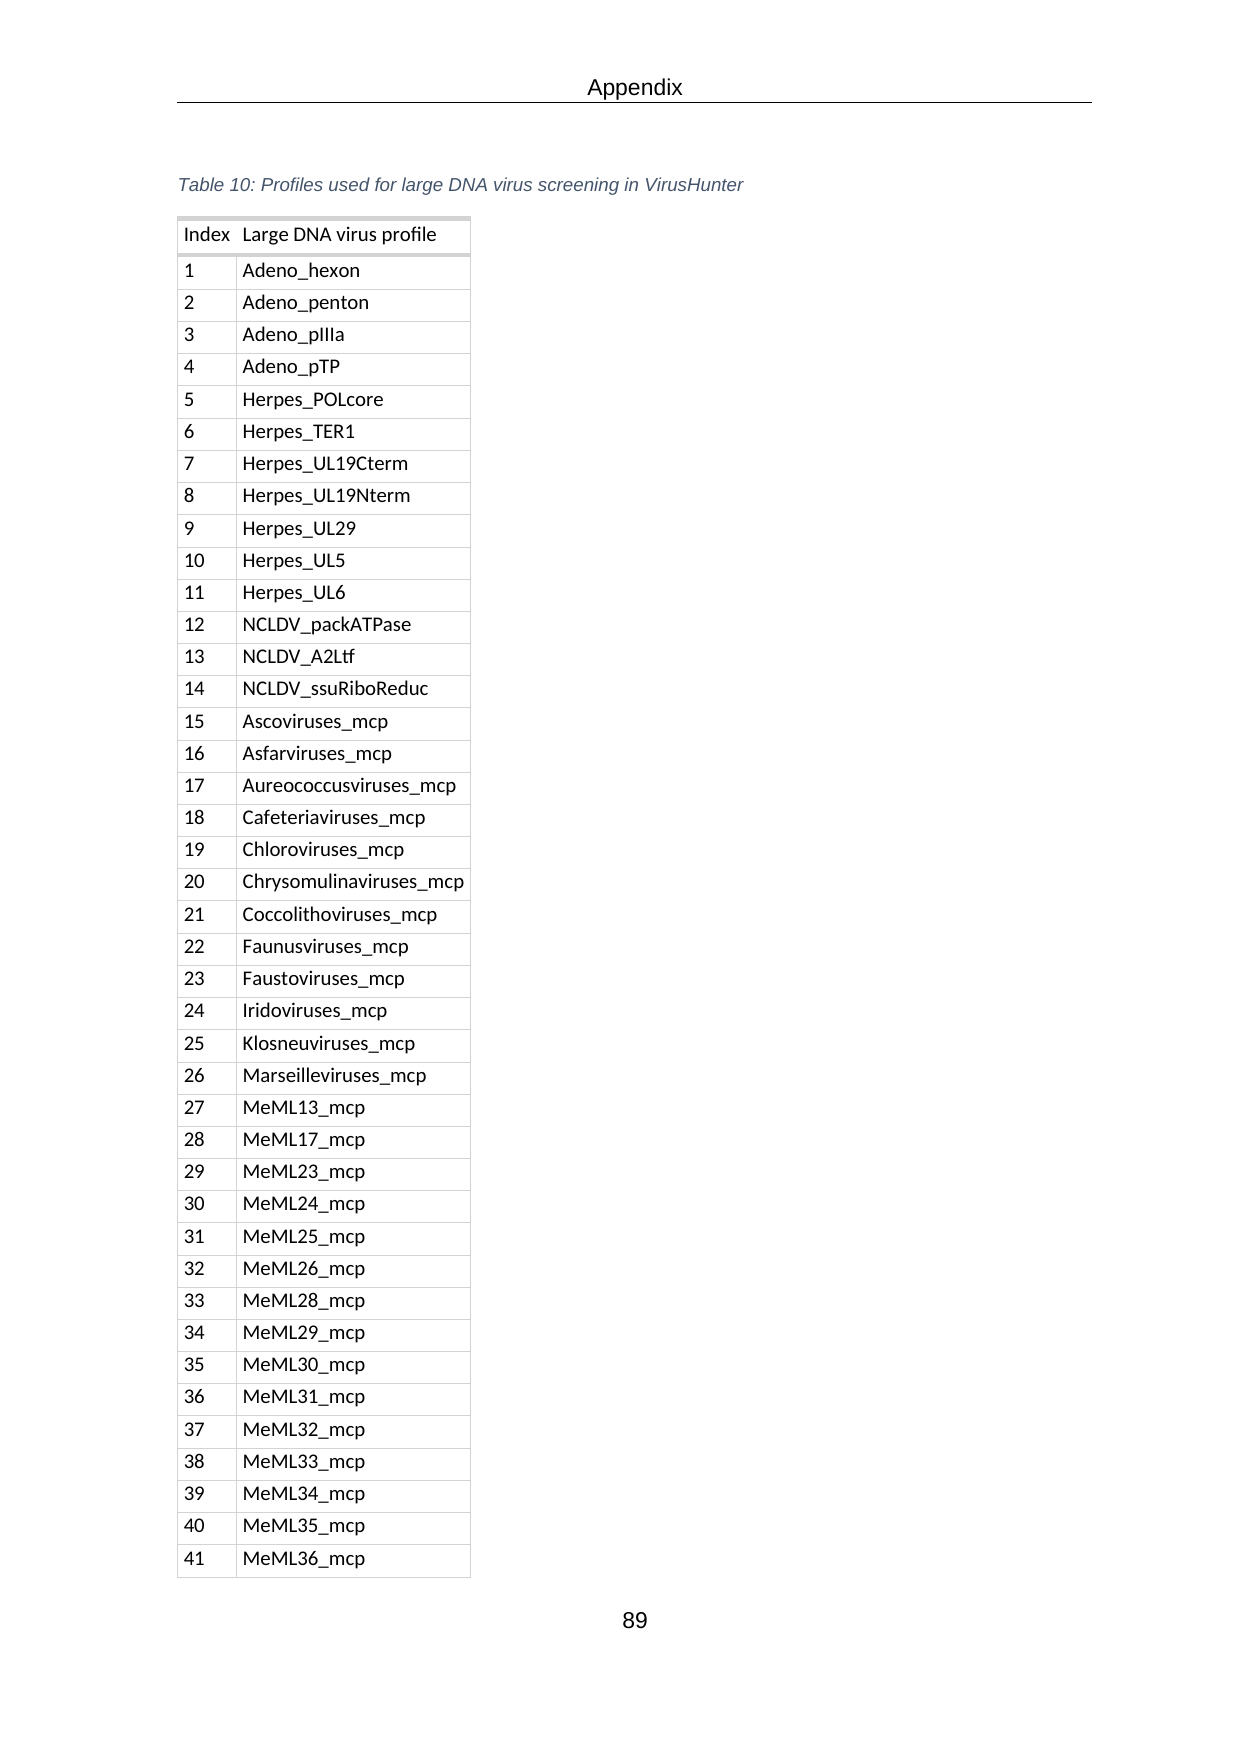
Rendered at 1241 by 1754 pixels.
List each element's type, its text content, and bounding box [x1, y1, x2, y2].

table_cell 9 [178, 515, 236, 546]
table_cell 10 [178, 548, 236, 578]
table_cell 3 [178, 322, 236, 353]
table_cell 8 [178, 483, 236, 514]
table_cell 35 [178, 1352, 236, 1383]
table_cell Asfarviruses_mcp [237, 741, 470, 772]
text Table 10: Profiles used for large DNA virus screening in VirusHunter [177, 174, 1092, 195]
table_cell 32 [178, 1256, 236, 1287]
table_cell MeML32_mcp [237, 1416, 470, 1448]
table_cell MeML30_mcp [237, 1352, 470, 1383]
table_cell Herpes_UL6 [237, 580, 470, 611]
table_cell Klosneuviruses_mcp [237, 1030, 470, 1061]
table_cell MeML36_mcp [237, 1545, 470, 1576]
table_cell 31 [178, 1223, 236, 1254]
table_cell 6 [178, 419, 236, 450]
table_cell MeML23_mcp [237, 1159, 470, 1190]
table_cell 24 [178, 998, 236, 1029]
table_cell Herpes_TER1 [237, 419, 470, 450]
table_cell 17 [178, 773, 236, 804]
table_header Index [178, 221, 236, 252]
table_cell 27 [178, 1095, 236, 1126]
table_cell Adeno_pIIIa [237, 322, 470, 353]
table_cell 2 [178, 290, 236, 321]
table_cell Adeno_pTP [237, 354, 470, 385]
table_cell 5 [178, 386, 236, 418]
table_cell 41 [178, 1545, 236, 1576]
table_cell 15 [178, 708, 236, 739]
table_cell 19 [178, 837, 236, 868]
table_cell MeML24_mcp [237, 1191, 470, 1222]
table_cell Herpes_UL19Nterm [237, 483, 470, 514]
table_cell MeML34_mcp [237, 1481, 470, 1512]
table_cell 16 [178, 741, 236, 772]
table_cell MeML13_mcp [237, 1095, 470, 1126]
table_cell 34 [178, 1320, 236, 1351]
table_cell 23 [178, 966, 236, 997]
table_cell Adeno_penton [237, 290, 470, 321]
table_cell Herpes_UL19Cterm [237, 451, 470, 482]
table_cell 36 [178, 1384, 236, 1415]
table_cell Chloroviruses_mcp [237, 837, 470, 868]
table_cell 26 [178, 1063, 236, 1093]
table_cell MeML28_mcp [237, 1288, 470, 1319]
table_cell 20 [178, 869, 236, 900]
table_cell MeML35_mcp [237, 1513, 470, 1544]
table_cell NCLDV_A2Ltf [237, 644, 470, 675]
table_cell MeML33_mcp [237, 1449, 470, 1480]
table_cell MeML29_mcp [237, 1320, 470, 1351]
table_cell NCLDV_packATPase [237, 612, 470, 643]
table_cell Marseilleviruses_mcp [237, 1063, 470, 1093]
table_cell 22 [178, 934, 236, 965]
table_cell 7 [178, 451, 236, 482]
table_cell 12 [178, 612, 236, 643]
table_cell 25 [178, 1030, 236, 1061]
table_cell Aureococcusviruses_mcp [237, 773, 470, 804]
table_cell 14 [178, 676, 236, 707]
table_cell 18 [178, 805, 236, 836]
table_cell 29 [178, 1159, 236, 1190]
table_cell Faunusviruses_mcp [237, 934, 470, 965]
table_cell Coccolithoviruses_mcp [237, 901, 470, 933]
table_cell Herpes_POLcore [237, 386, 470, 418]
table_cell Cafeteriaviruses_mcp [237, 805, 470, 836]
table_cell Faustoviruses_mcp [237, 966, 470, 997]
table_cell 37 [178, 1416, 236, 1448]
table_cell Iridoviruses_mcp [237, 998, 470, 1029]
table_cell 30 [178, 1191, 236, 1222]
table_cell 21 [178, 901, 236, 933]
table_cell MeML25_mcp [237, 1223, 470, 1254]
table_cell MeML26_mcp [237, 1256, 470, 1287]
table_cell Adeno_hexon [237, 257, 470, 289]
table_cell 13 [178, 644, 236, 675]
table_cell NCLDV_ssuRiboReduc [237, 676, 470, 707]
table_cell 39 [178, 1481, 236, 1512]
table_header Large DNA virus profile [236, 221, 470, 252]
table_cell Herpes_UL29 [237, 515, 470, 546]
table_cell 40 [178, 1513, 236, 1544]
table_cell 33 [178, 1288, 236, 1319]
table_cell Chrysomulinaviruses_mcp [237, 869, 470, 900]
table_cell 11 [178, 580, 236, 611]
table_cell Ascoviruses_mcp [237, 708, 470, 739]
table_cell 28 [178, 1127, 236, 1158]
table_cell 1 [178, 257, 236, 289]
table_cell MeML17_mcp [237, 1127, 470, 1158]
table_cell Herpes_UL5 [237, 548, 470, 578]
table_cell MeML31_mcp [237, 1384, 470, 1415]
table_cell 4 [178, 354, 236, 385]
table_cell 38 [178, 1449, 236, 1480]
